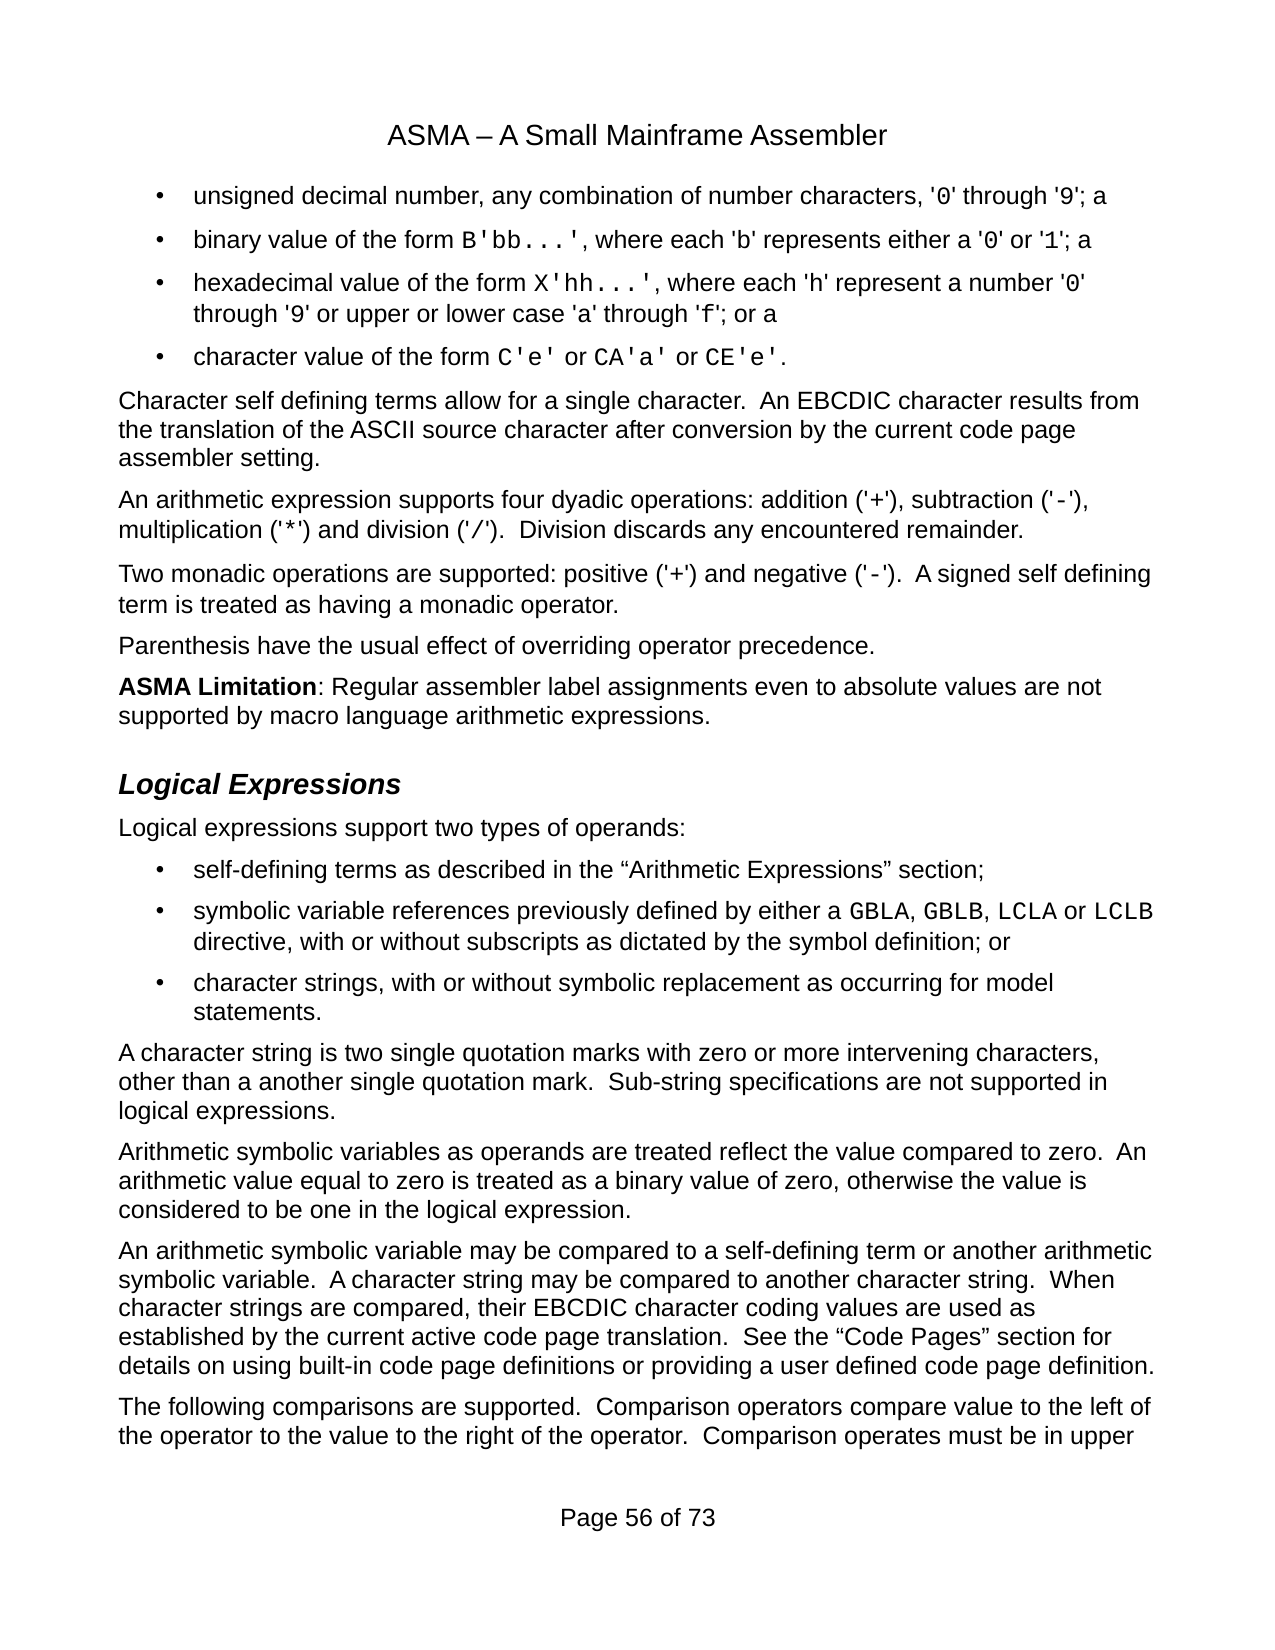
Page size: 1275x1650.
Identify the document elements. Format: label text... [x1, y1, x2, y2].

text Two monadic operations are supported: positive ('+') and negative ('-'). A signed self defining term is treated as having a monadic operator. [118, 559, 1157, 619]
list symbolic variable references previously defined by either a GBLA, GBLB, LCLA or LCLB directive, with or without subscripts as dictated by the symbol definition; or [156, 896, 1157, 956]
list binary value of the form B'bb...', where each 'b' represents either a '0' or '1'; a [156, 224, 1157, 256]
text The following comparisons are supported. Comparison operators compare value to the left of the operator to the value to the right of the operator. Comparison operates must be in upper [118, 1392, 1157, 1449]
list self-defining terms as described in the “Arithmetic Expressions” section; [156, 855, 1157, 883]
list character value of the form C'e' or CA'a' or CE'e'. [156, 342, 1157, 373]
text ASMA Limitation: Regular assembler label assignments even to absolute values are not supported by macro language arithmetic expressions. [118, 672, 1157, 730]
list unsigned decimal number, any combination of number characters, '0' through '9'; a [156, 181, 1157, 212]
list character strings, with or without symbolic replacement as occurring for model statements. [156, 968, 1157, 1026]
text Logical expressions support two types of operands: [118, 813, 1157, 842]
text Arithmetic symbolic variables as operands are treated reflect the value compared to zero. An arithmetic value equal to zero is treated as a binary value of zero, otherwise the value is considered to be one in the logical expression. [118, 1137, 1157, 1223]
text Parenthesis have the usual effect of overriding operator precedence. [118, 631, 1157, 660]
subtitle Logical Expressions [118, 767, 1157, 801]
list hexadecimal value of the form X'hh...', where each 'h' represent a number '0' through '9' or upper or lower case 'a' through 'f'; or a [156, 268, 1157, 330]
text Character self defining terms allow for a single character. An EBCDIC character results from the translation of the ASCII source character after conversion by the current code page assembler setting. [118, 386, 1157, 472]
text An arithmetic symbolic variable may be compared to a self-defining term or another arithmetic symbolic variable. A character string may be compared to another character string. When character strings are compared, their EBCDIC character coding values are used as established by the current active code page translation. See the “Code Pages” section for details on using built-in code page definitions or providing a user defined code page definition. [118, 1236, 1157, 1379]
text A character string is two single quotation marks with zero or more intervening characters, other than a another single quotation mark. Sub-string specifications are not supported in logical expressions. [118, 1038, 1157, 1124]
text An arithmetic expression supports four dyadic operations: addition ('+'), subtraction ('-'), multiplication ('*') and division ('/'). Division discards any encountered remainder. [118, 484, 1157, 546]
